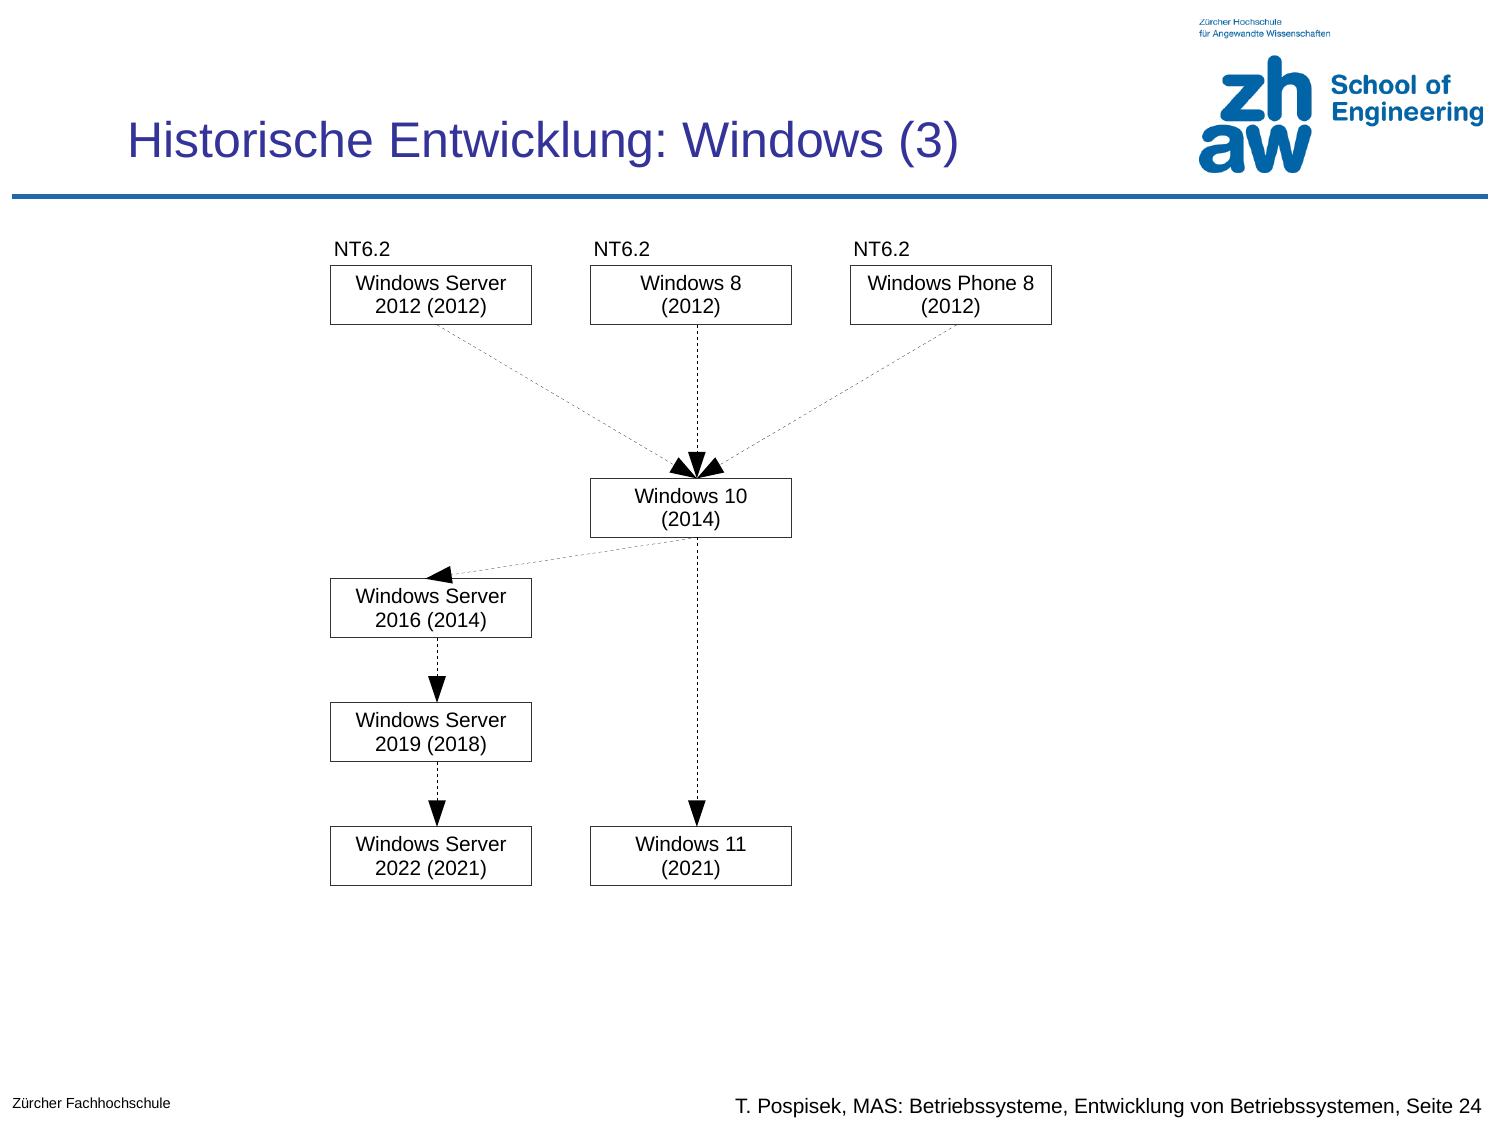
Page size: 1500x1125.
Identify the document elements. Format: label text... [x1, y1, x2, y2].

text_box Windows Server 2012 (2012) [330, 265, 532, 325]
text_box Windows Server 2019 (2018) [330, 702, 532, 762]
text_box NT6.2 [318, 230, 406, 269]
text_box Windows Phone 8 (2012) [850, 265, 1052, 325]
text_box Windows 11 (2021) [590, 826, 792, 886]
text_box NT6.2 [578, 230, 666, 269]
picture [1199, 19, 1483, 173]
text_box Windows 10 (2014) [590, 478, 792, 538]
text_box Windows 8 (2012) [590, 265, 792, 325]
text_box NT6.2 [838, 230, 925, 269]
text_box Windows Server 2016 (2014) [330, 578, 532, 638]
title Historische Entwicklung: Windows (3) [112, 50, 1391, 175]
text_box Windows Server 2022 (2021) [330, 826, 532, 886]
